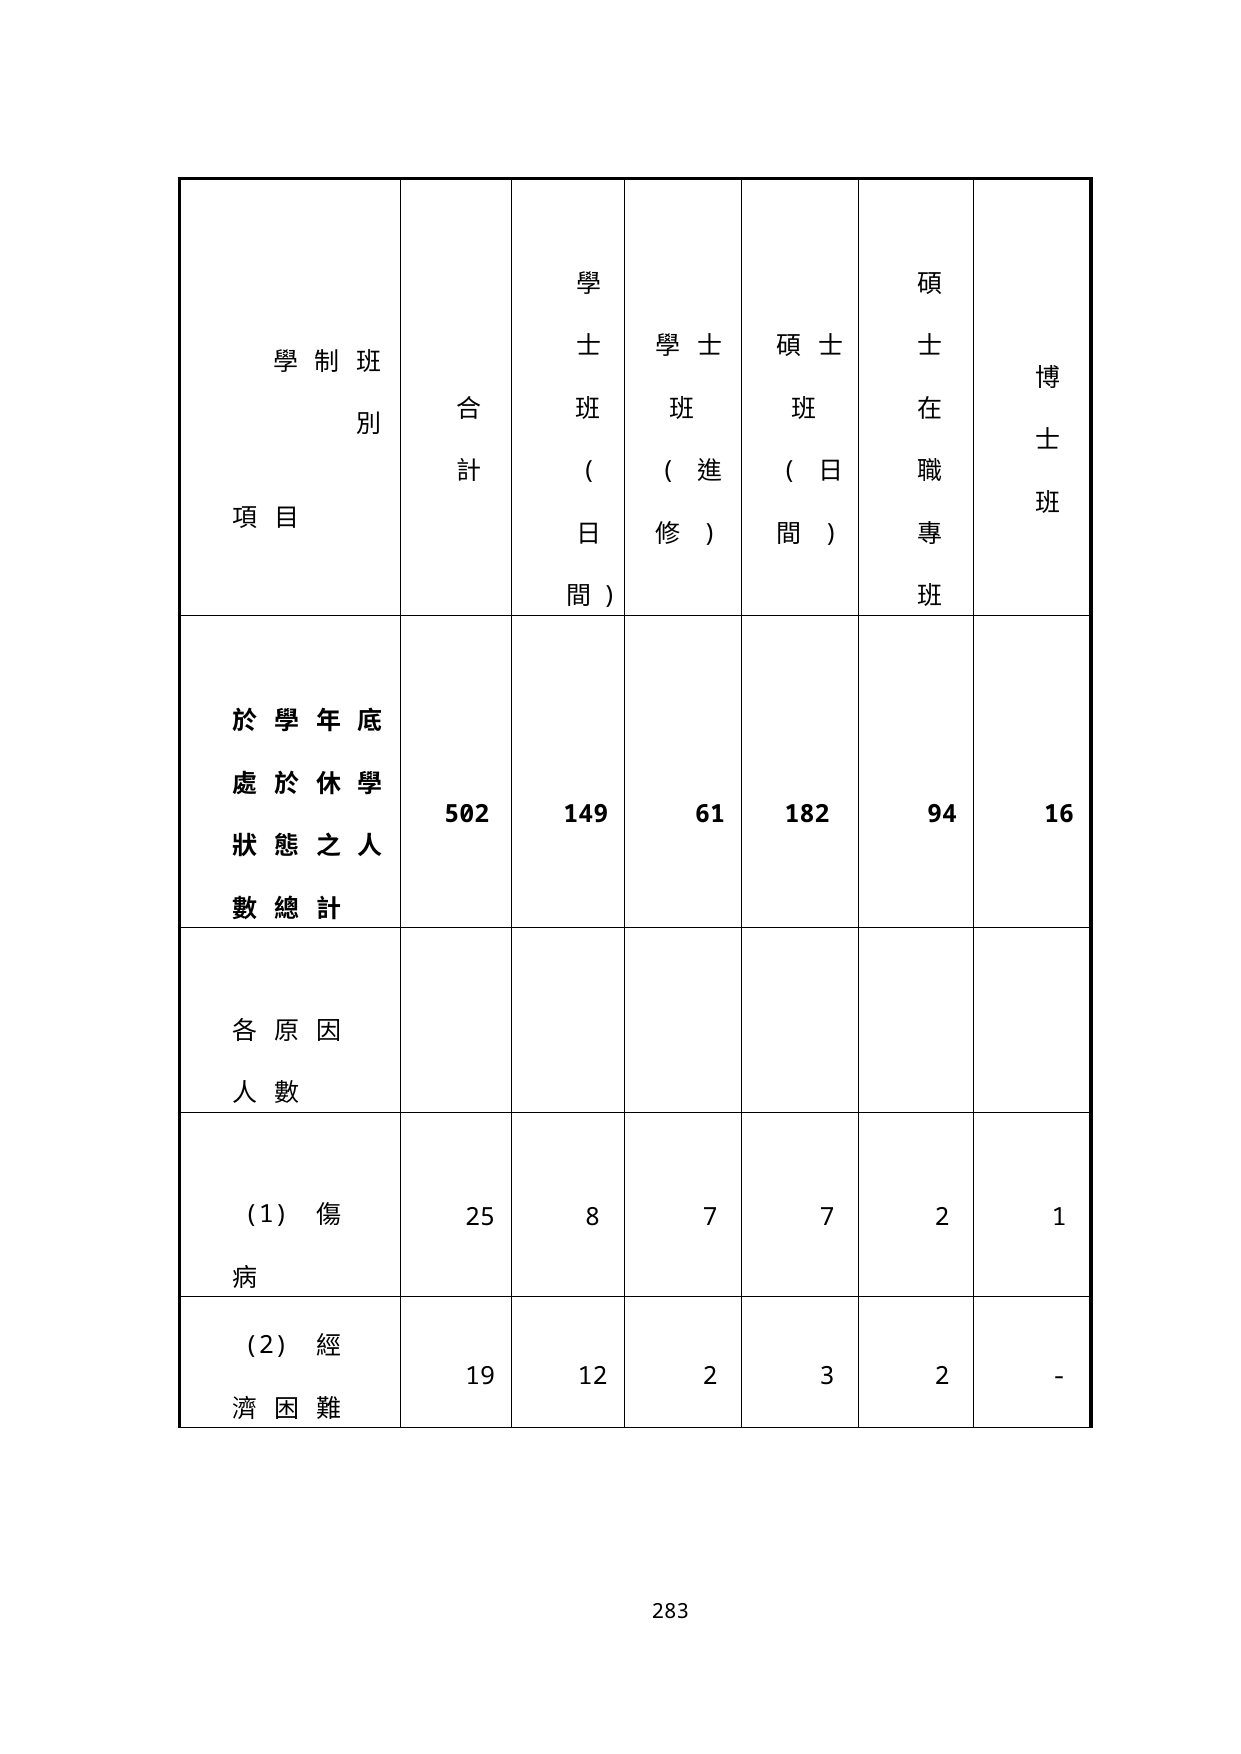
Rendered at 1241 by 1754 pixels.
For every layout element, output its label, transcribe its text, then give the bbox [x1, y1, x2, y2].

table_header 合計 [401, 180, 511, 615]
table_cell 7 [625, 1113, 741, 1296]
table_cell 19 [401, 1297, 511, 1427]
table_cell [512, 928, 624, 1112]
table_header 碩士在職專班 [859, 180, 973, 615]
table_cell 25 [401, 1113, 511, 1296]
table_cell [859, 928, 973, 1112]
table_cell 2 [859, 1113, 973, 1296]
table_header 學士班(日間) [512, 180, 624, 615]
table_cell 12 [512, 1297, 624, 1427]
table_cell 8 [512, 1113, 624, 1296]
table_cell 61 [625, 616, 741, 927]
table_cell 16 [974, 616, 1089, 927]
table_header 博士班 [974, 180, 1089, 615]
table_cell 3 [742, 1297, 858, 1427]
table_cell 149 [512, 616, 624, 927]
table_cell 於學年底處於休學狀態之人數總計 [181, 616, 400, 927]
table_cell 502 [401, 616, 511, 927]
table_cell - [974, 1297, 1089, 1427]
table_cell [625, 928, 741, 1112]
table_cell 2 [859, 1297, 973, 1427]
table_cell 2 [625, 1297, 741, 1427]
table_cell [974, 928, 1089, 1112]
table_cell 182 [742, 616, 858, 927]
table_cell 各原因人數 [181, 928, 400, 1112]
table_cell 94 [859, 616, 973, 927]
table_cell [401, 928, 511, 1112]
table_header 學制班別 項目 [181, 180, 400, 615]
table_cell (1)傷病 [181, 1113, 400, 1296]
table_cell 7 [742, 1113, 858, 1296]
table_cell 1 [974, 1113, 1089, 1296]
table_header 碩士班(日間) [742, 180, 858, 615]
table_cell [742, 928, 858, 1112]
table_cell (2)經濟困難 [181, 1297, 400, 1427]
table_header 學士班(進修) [625, 180, 741, 615]
